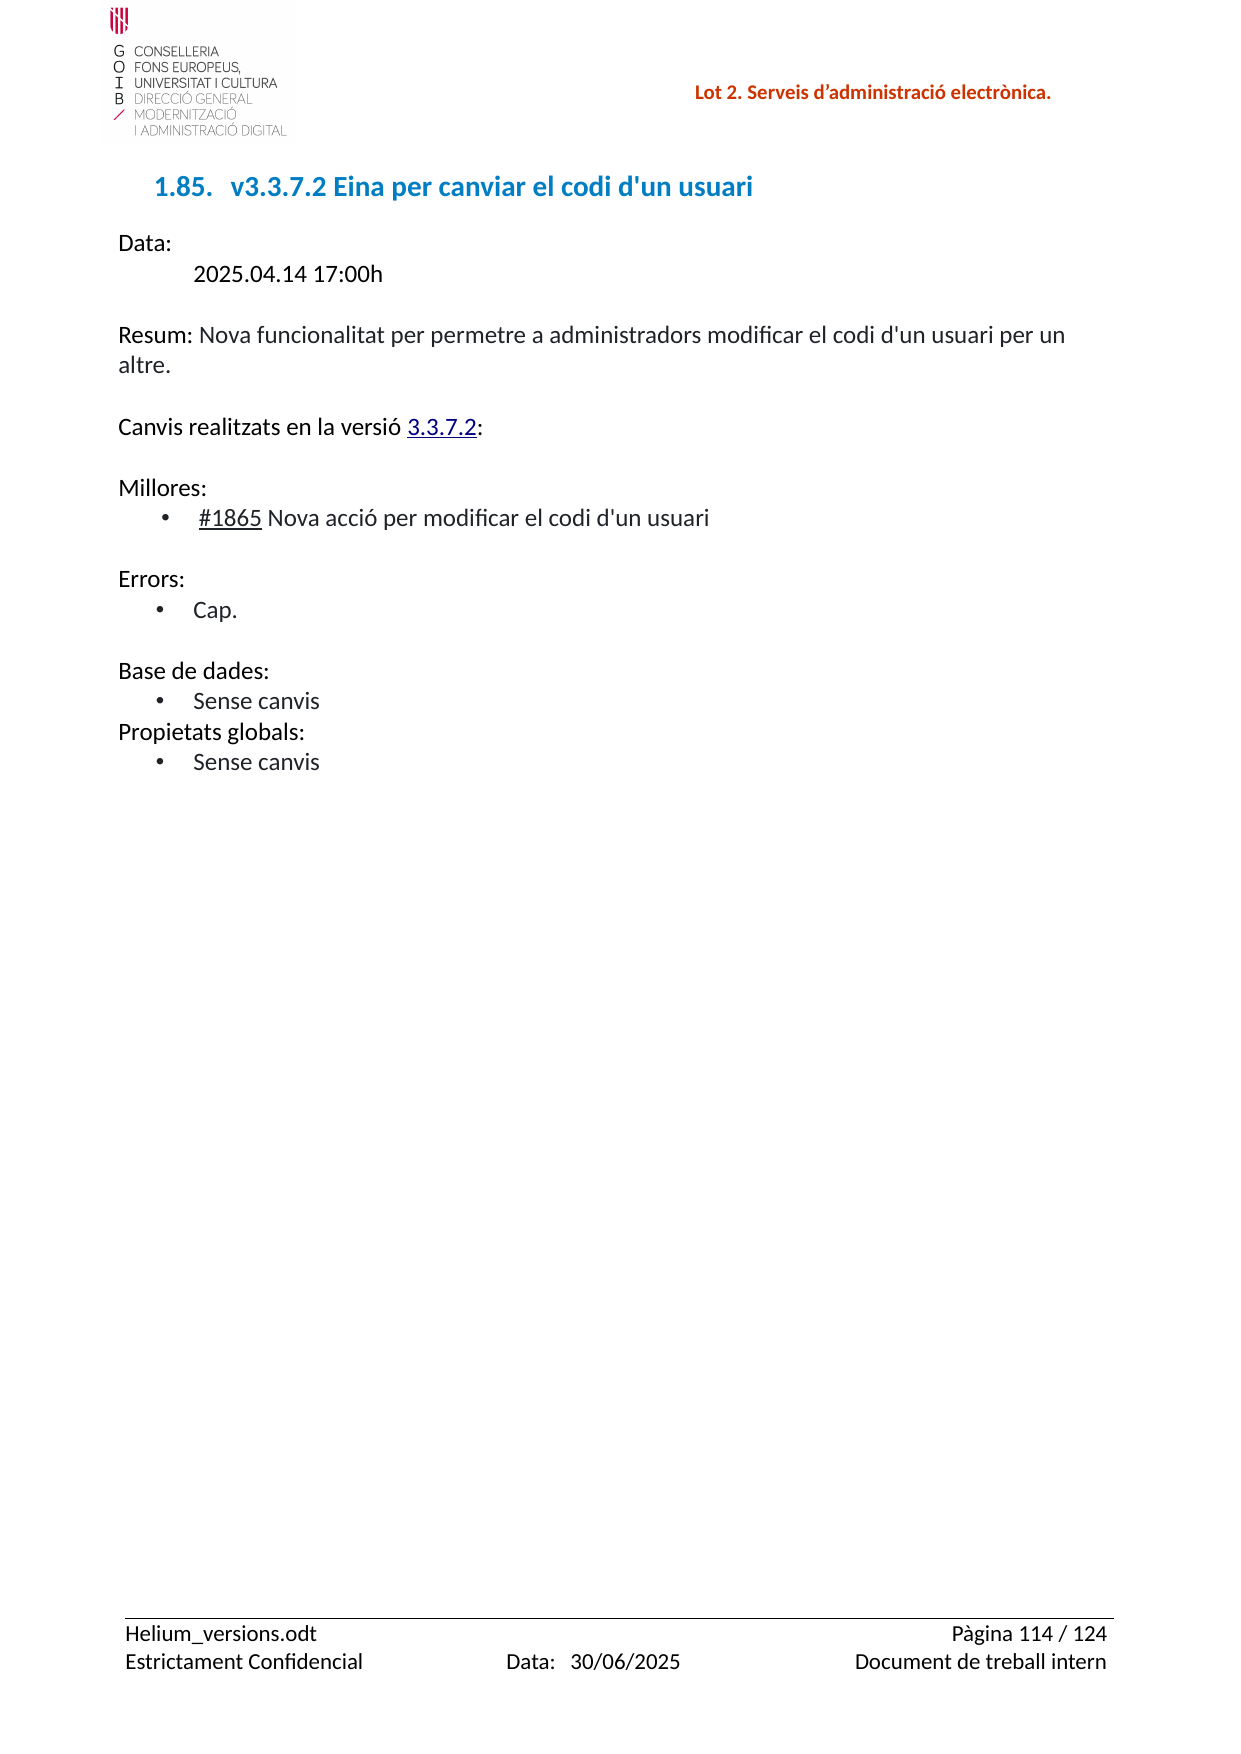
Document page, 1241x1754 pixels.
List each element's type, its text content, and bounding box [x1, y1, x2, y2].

text Millores: [118, 472, 1122, 502]
list #1865 Nova acció per modificar el codi d'un usuari [161, 502, 1122, 533]
text Errors: [118, 563, 1122, 594]
list Sense canvis [156, 746, 1122, 777]
text Canvis realitzats en la versió 3.3.7.2: [118, 411, 1122, 441]
list Cap. [156, 594, 1122, 624]
picture [100, 0, 297, 144]
subtitle v3.3.7.2 Eina per canviar el codi d'un usuari [153, 168, 1122, 204]
text 2025.04.14 17:00h [118, 258, 1122, 289]
text Propietats globals: [118, 716, 1122, 746]
text Base de dades: [118, 655, 1122, 685]
text Data: [118, 228, 1122, 258]
text Resum: Nova funcionalitat per permetre a administradors modificar el codi d'un usuari per un altre. [118, 319, 1122, 380]
list Sense canvis [156, 685, 1122, 716]
